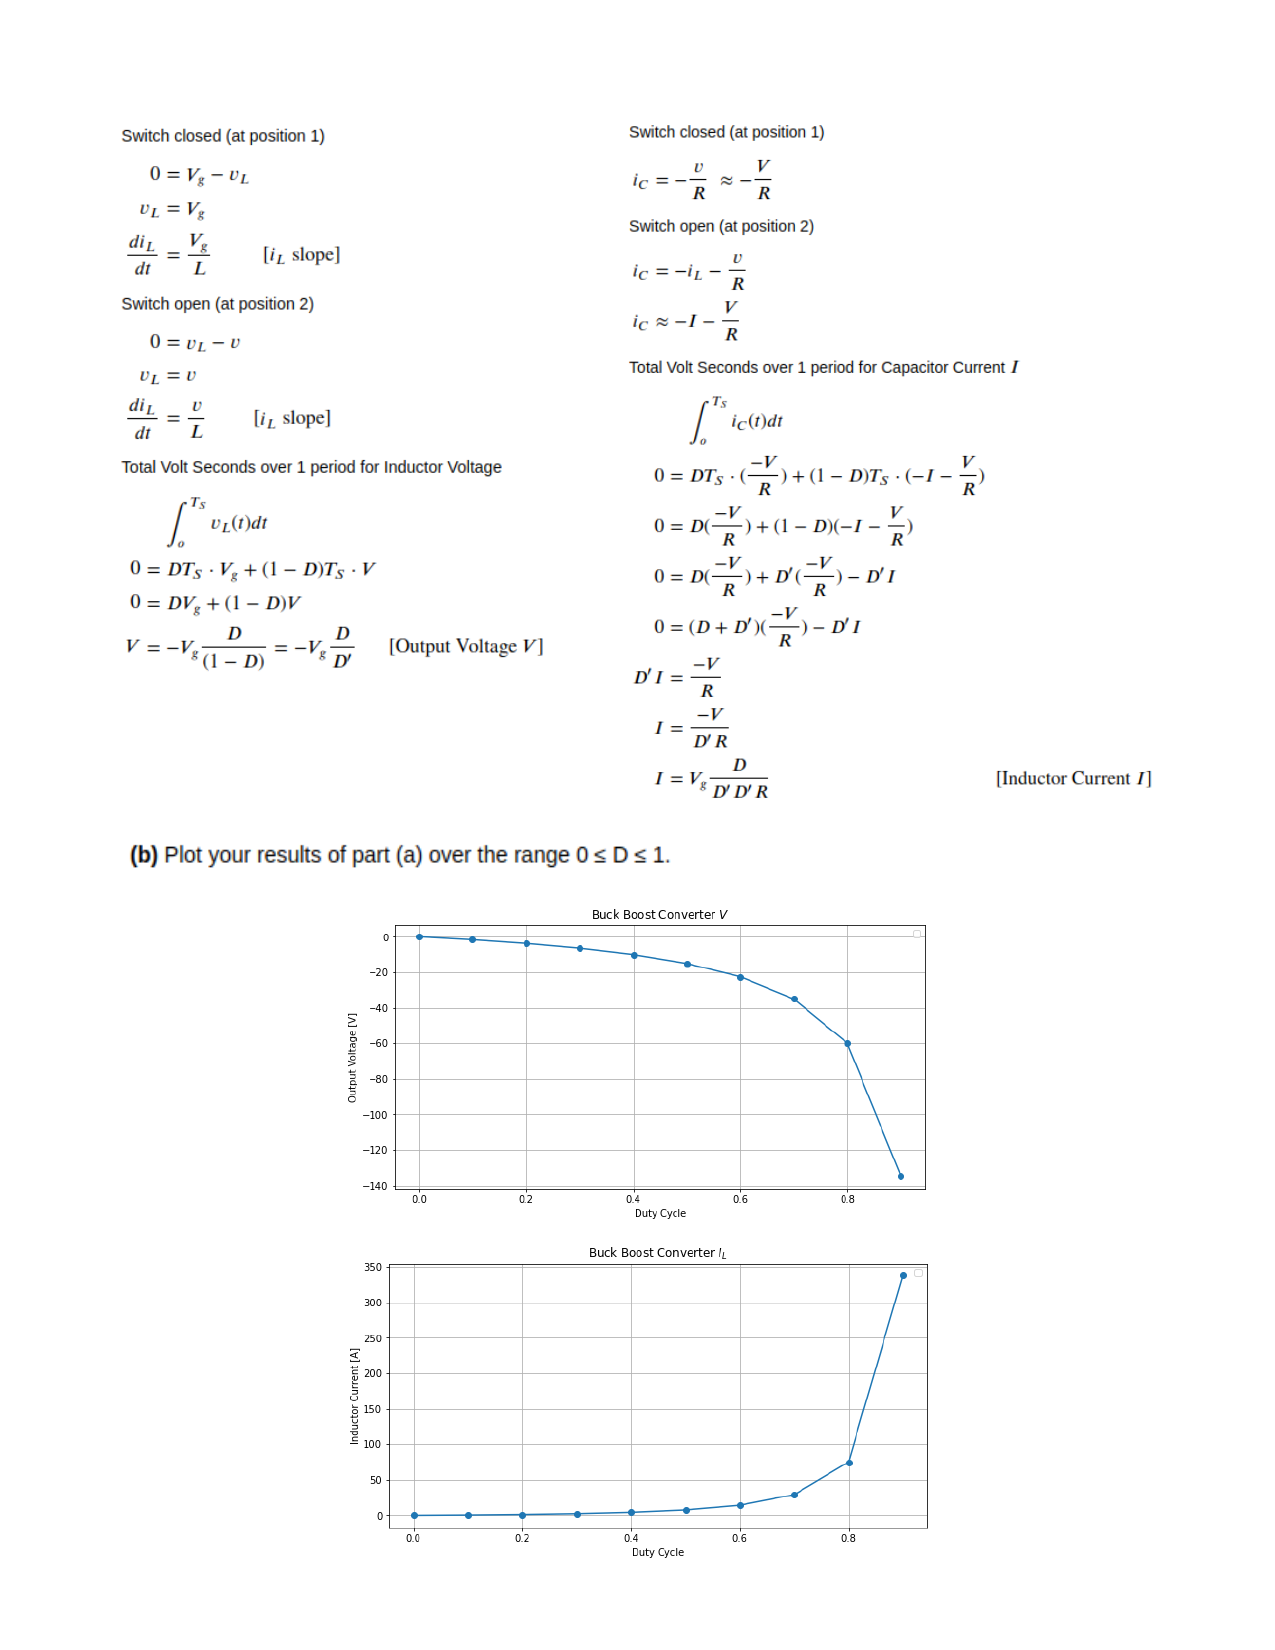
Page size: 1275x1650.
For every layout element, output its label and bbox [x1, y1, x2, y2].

picture [121, 828, 708, 885]
picture [118, 123, 553, 684]
picture [337, 1239, 938, 1561]
picture [619, 114, 1157, 808]
picture [337, 905, 938, 1222]
